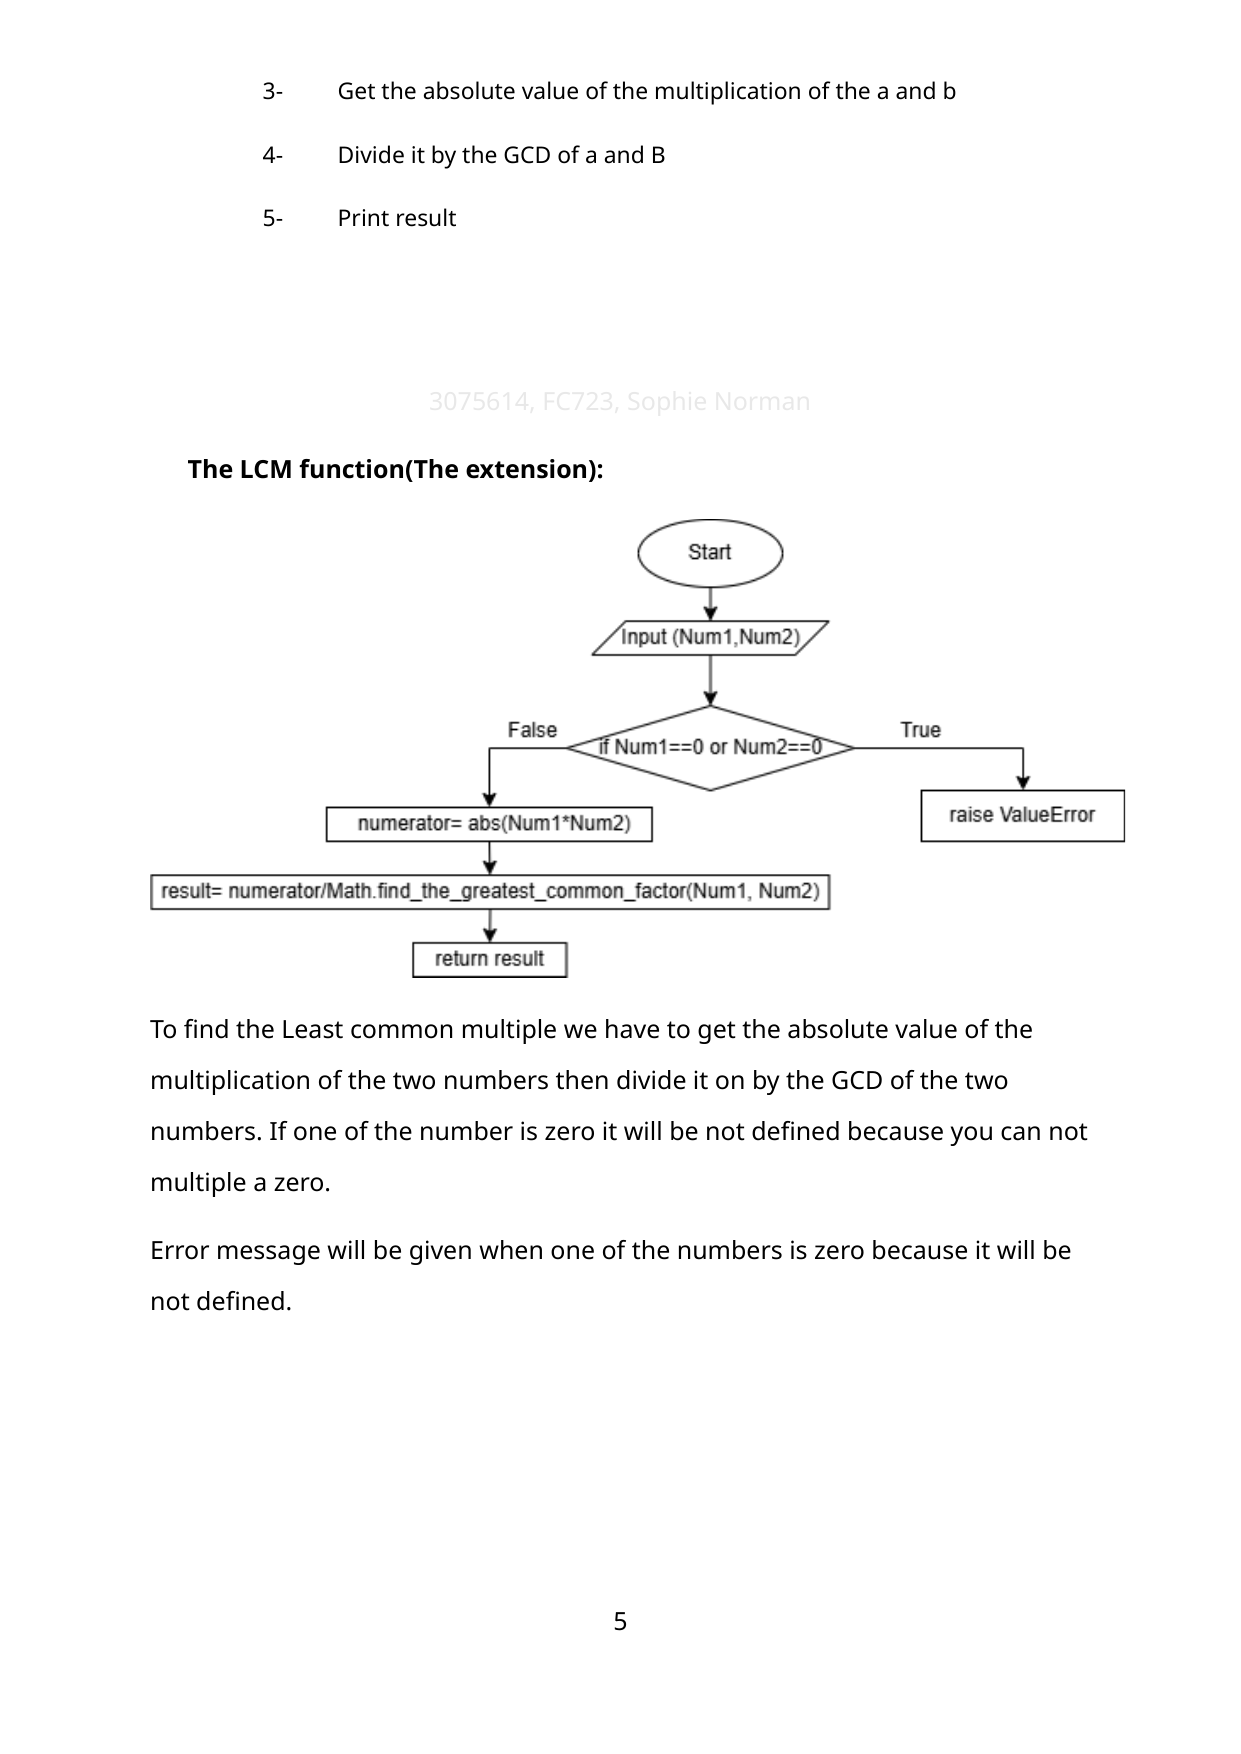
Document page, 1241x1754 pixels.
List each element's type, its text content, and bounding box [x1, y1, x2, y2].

text To find the Least common multiple we have to get the absolute value of the multiplication of the two numbers then divide it on by the GCD of the two numbers. If one of the number is zero it will be not defined because you can not multiple a zero. [150, 1011, 1090, 1199]
text Error message will be given when one of the numbers is zero because it will be not defined. [150, 1232, 1090, 1317]
text 3- Get the absolute value of the multiplication of the a and b [262, 75, 1090, 106]
text 5- Print result [262, 202, 1090, 233]
text The LCM function(The extension): [187, 452, 1090, 486]
text 3075614, FC723, Sophie Norman [150, 384, 1090, 418]
text 4- Divide it by the GCD of a and B [262, 138, 1090, 170]
